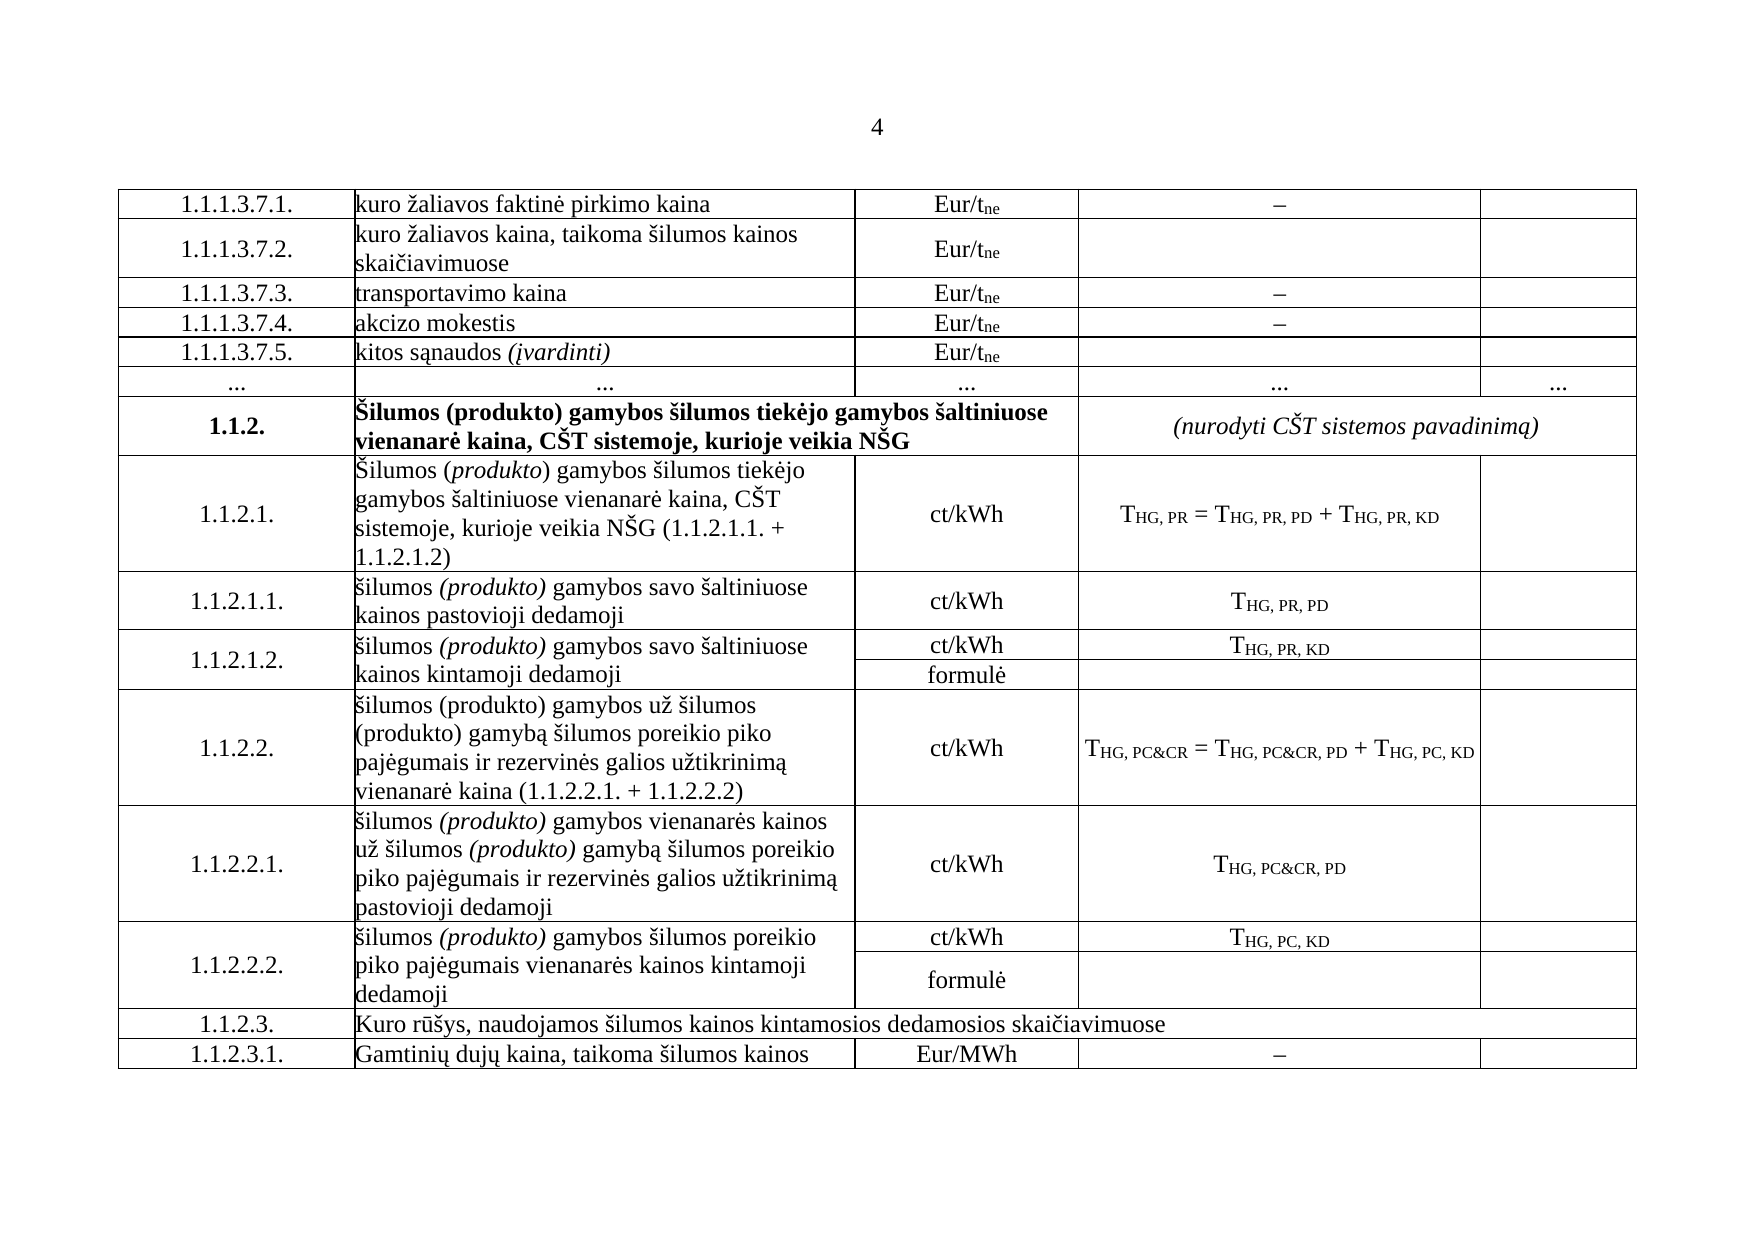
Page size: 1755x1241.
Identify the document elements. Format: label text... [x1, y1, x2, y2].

table_cell Eur/tne [856, 190, 1078, 218]
table_cell 1.1.2. [119, 397, 354, 454]
table_cell [1481, 952, 1636, 1008]
table_cell Eur/tne [856, 219, 1078, 277]
table_cell [1481, 922, 1636, 951]
table_cell šilumos (produkto) gamybos už šilumos (produkto) gamybą šilumos poreikio piko pajėgumais ir rezervinės galios užtikrinimą vienanarė kaina (1.1.2.2.1. + 1.1.2.2.2) [356, 690, 854, 805]
table_cell THG, PR, KD [1079, 630, 1480, 659]
table_cell 1.1.1.3.7.4. [119, 308, 354, 336]
table_cell ... [856, 367, 1078, 396]
table_cell – [1079, 308, 1480, 336]
table_cell Gamtinių dujų kaina, taikoma šilumos kainos [356, 1039, 854, 1068]
table_cell formulė [856, 952, 1078, 1008]
table_cell [1481, 338, 1636, 366]
table_cell Eur/tne [856, 338, 1078, 366]
table_cell 1.1.1.3.7.2. [119, 219, 354, 277]
table_cell 1.1.2.1.2. [119, 630, 354, 689]
table_cell šilumos (produkto) gamybos šilumos poreikio piko pajėgumais vienanarės kainos kintamoji dedamoji [356, 922, 854, 1008]
table_cell [1481, 278, 1636, 307]
table_cell – [1079, 278, 1480, 307]
table_cell ct/kWh [856, 690, 1078, 805]
table_cell ct/kWh [856, 572, 1078, 629]
table_cell [1079, 338, 1480, 366]
table_cell formulė [856, 660, 1078, 689]
table_cell THG, PC&CR, PD [1079, 806, 1480, 921]
table_cell 1.1.1.3.7.1. [119, 190, 354, 218]
table_cell akcizo mokestis [356, 308, 854, 336]
table_cell Šilumos (produkto) gamybos šilumos tiekėjo gamybos šaltiniuose vienanarė kaina, CŠT sistemoje, kurioje veikia NŠG [356, 397, 1078, 454]
table_cell [1481, 806, 1636, 921]
table_cell ct/kWh [856, 630, 1078, 659]
table_cell (nurodyti CŠT sistemos pavadinimą) [1079, 397, 1636, 454]
table_cell ct/kWh [856, 456, 1078, 571]
table_cell Kuro rūšys, naudojamos šilumos kainos kintamosios dedamosios skaičiavimuose [356, 1009, 1636, 1038]
table_cell kuro žaliavos kaina, taikoma šilumos kainos skaičiavimuose [356, 219, 854, 277]
table_cell 1.1.1.3.7.3. [119, 278, 354, 307]
table_cell [1079, 952, 1480, 1008]
table_cell ct/kWh [856, 806, 1078, 921]
table_cell THG, PC, KD [1079, 922, 1480, 951]
table_cell 1.1.2.2.2. [119, 922, 354, 1008]
table_cell ... [1079, 367, 1480, 396]
table_cell ct/kWh [856, 922, 1078, 951]
table_cell 1.1.2.2. [119, 690, 354, 805]
table_cell Šilumos (produkto) gamybos šilumos tiekėjo gamybos šaltiniuose vienanarė kaina, CŠT sistemoje, kurioje veikia NŠG (1.1.2.1.1. + 1.1.2.1.2) [356, 456, 854, 571]
table_cell ... [356, 367, 854, 396]
table_cell ... [119, 367, 354, 396]
table_cell THG, PR = THG, PR, PD + THG, PR, KD [1079, 456, 1480, 571]
table_cell kuro žaliavos faktinė pirkimo kaina [356, 190, 854, 218]
table_cell Eur/tne [856, 308, 1078, 336]
table_cell transportavimo kaina [356, 278, 854, 307]
table_cell [1481, 219, 1636, 277]
table_cell 1.1.2.1.1. [119, 572, 354, 629]
table_cell – [1079, 190, 1480, 218]
table_cell THG, PC&CR = THG, PC&CR, PD + THG, PC, KD [1079, 690, 1480, 805]
table_cell Eur/MWh [856, 1039, 1078, 1068]
table_cell ... [1481, 367, 1636, 396]
table_cell [1481, 190, 1636, 218]
table_cell [1481, 1039, 1636, 1068]
table_cell 1.1.2.3. [119, 1009, 354, 1038]
table_cell šilumos (produkto) gamybos savo šaltiniuose kainos kintamoji dedamoji [356, 630, 854, 689]
table_cell THG, PR, PD [1079, 572, 1480, 629]
table_cell [1481, 660, 1636, 689]
table_cell Eur/tne [856, 278, 1078, 307]
table_cell [1481, 308, 1636, 336]
table_cell [1481, 630, 1636, 659]
table_cell [1481, 690, 1636, 805]
table_cell 1.1.1.3.7.5. [119, 338, 354, 366]
table_cell [1481, 572, 1636, 629]
table_cell [1079, 660, 1480, 689]
table_cell 1.1.2.3.1. [119, 1039, 354, 1068]
table_cell [1481, 456, 1636, 571]
table_cell šilumos (produkto) gamybos vienanarės kainos už šilumos (produkto) gamybą šilumos poreikio piko pajėgumais ir rezervinės galios užtikrinimą pastovioji dedamoji [356, 806, 854, 921]
table_cell – [1079, 1039, 1480, 1068]
table_cell 1.1.2.2.1. [119, 806, 354, 921]
table_cell kitos sąnaudos (įvardinti) [356, 338, 854, 366]
table_cell 1.1.2.1. [119, 456, 354, 571]
table_cell [1079, 219, 1480, 277]
table_cell šilumos (produkto) gamybos savo šaltiniuose kainos pastovioji dedamoji [356, 572, 854, 629]
